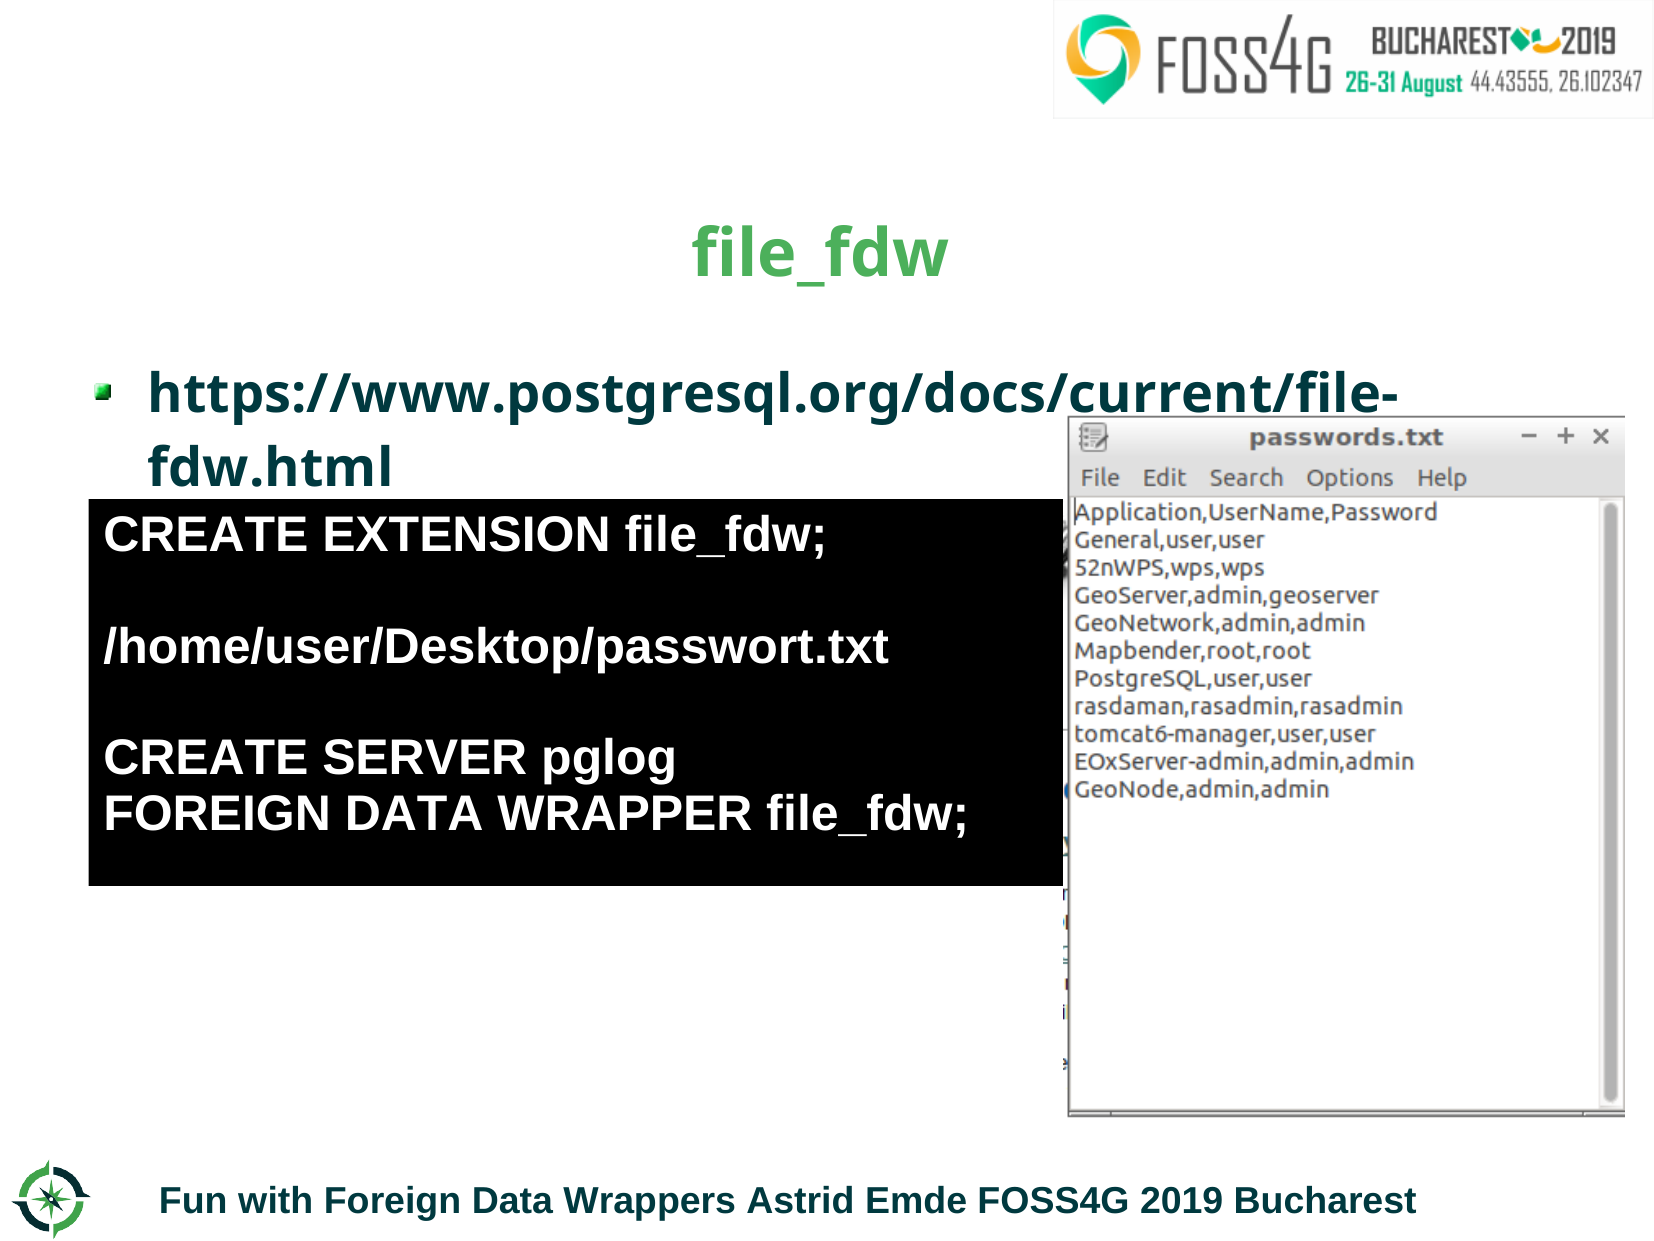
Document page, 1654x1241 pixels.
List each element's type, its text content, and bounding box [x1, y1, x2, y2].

picture [10, 1158, 92, 1240]
list https://www.postgresql.org/docs/current/file-fdw.html [76, 354, 1599, 1173]
picture [1599, 413, 1625, 1119]
title file_fdw [76, 177, 1565, 325]
picture [1053, 0, 1654, 119]
